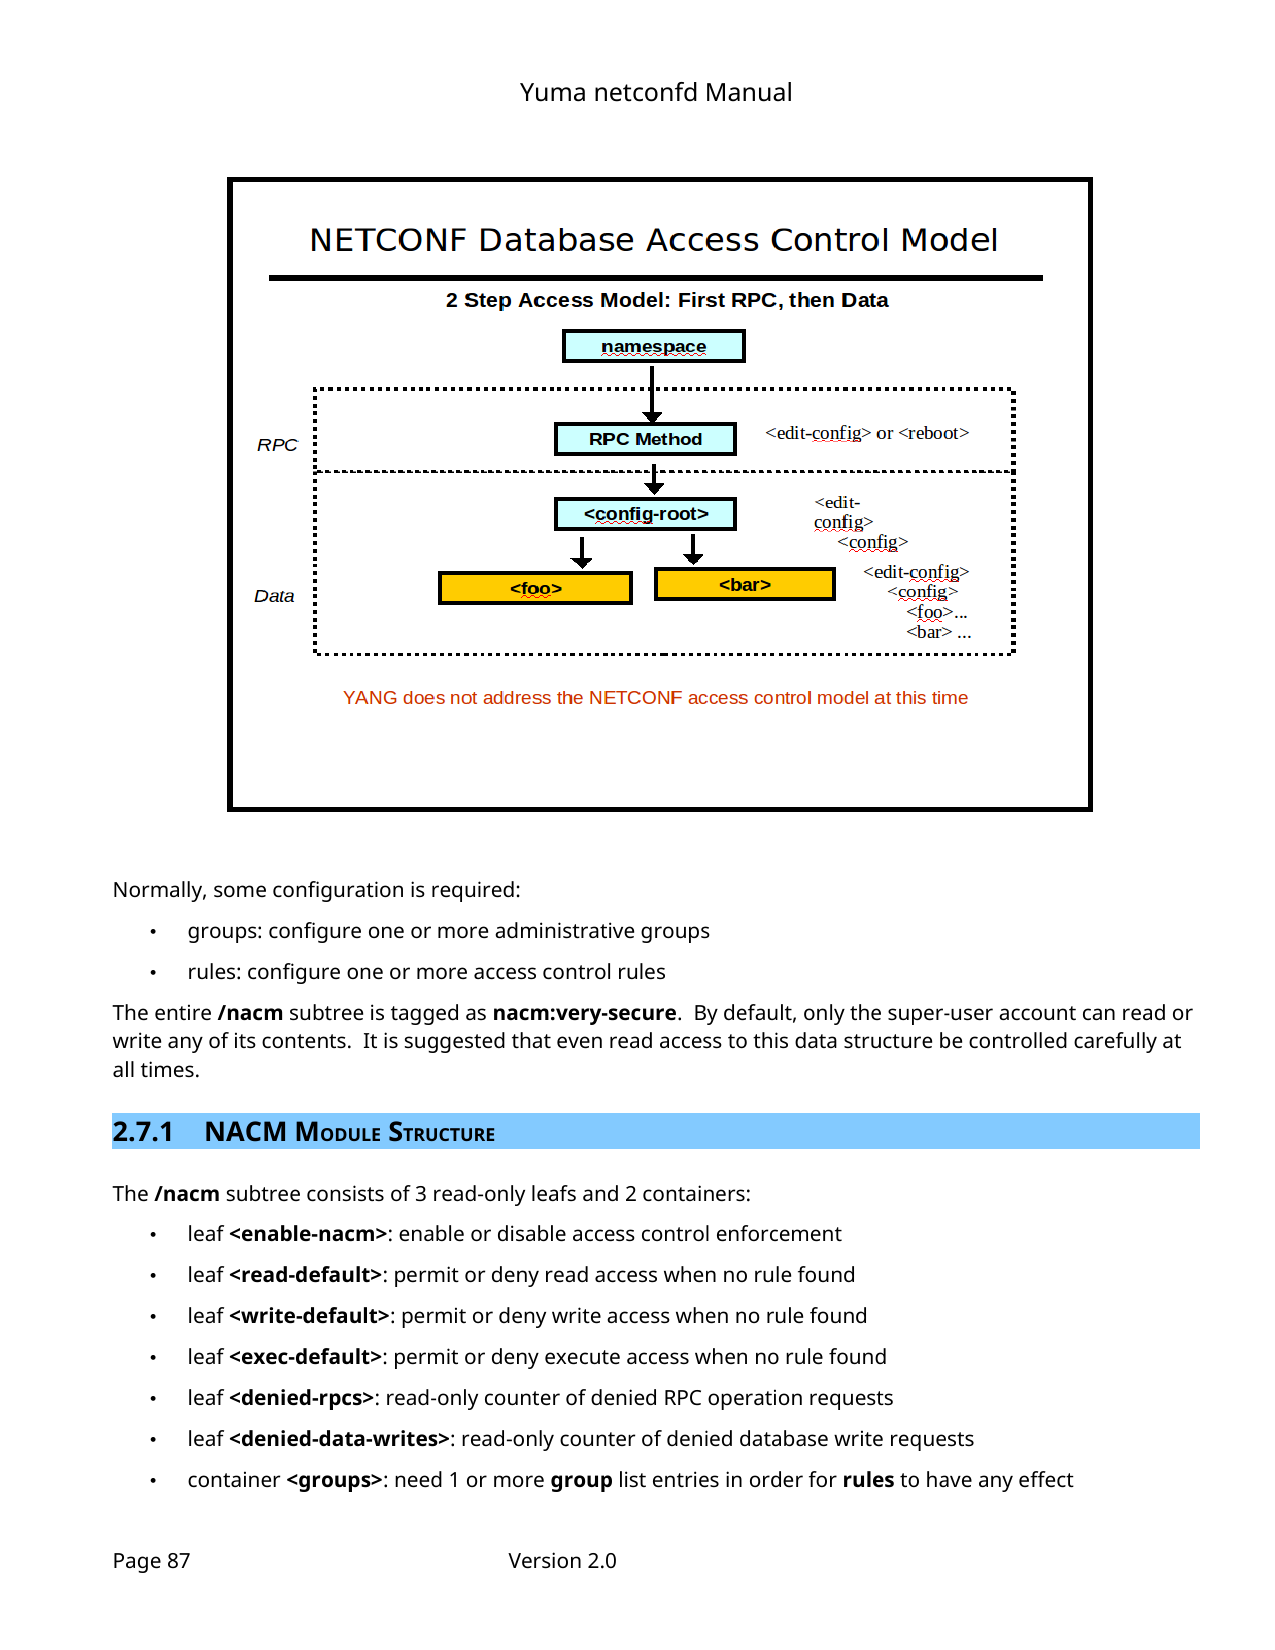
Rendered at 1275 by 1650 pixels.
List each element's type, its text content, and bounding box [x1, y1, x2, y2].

list groups: configure one or more administrative groups [150, 916, 1200, 945]
subtitle NACM Module Structure [112, 1113, 1200, 1149]
list leaf <exec-default>: permit or deny execute access when no rule found [150, 1342, 1200, 1371]
text Normally, some configuration is required: [112, 875, 1200, 904]
list leaf <denied-rpcs>: read-only counter of denied RPC operation requests [150, 1383, 1200, 1412]
list rules: configure one or more access control rules [150, 957, 1200, 986]
picture [162, 138, 1151, 835]
list leaf <enable-nacm>: enable or disable access control enforcement [150, 1219, 1200, 1248]
list container <groups>: need 1 or more group list entries in order for rules to have any effect [150, 1465, 1200, 1494]
list leaf <read-default>: permit or deny read access when no rule found [150, 1261, 1200, 1289]
list leaf <write-default>: permit or deny write access when no rule found [150, 1301, 1200, 1330]
text The /nacm subtree consists of 3 read-only leafs and 2 containers: [112, 1179, 1200, 1207]
list leaf <denied-data-writes>: read-only counter of denied database write requests [150, 1424, 1200, 1453]
text The entire /nacm subtree is tagged as nacm:very-secure. By default, only the super-user account can read or write any of its contents. It is suggested that even read access to this data structure be controlled carefully at all times. [112, 998, 1200, 1083]
